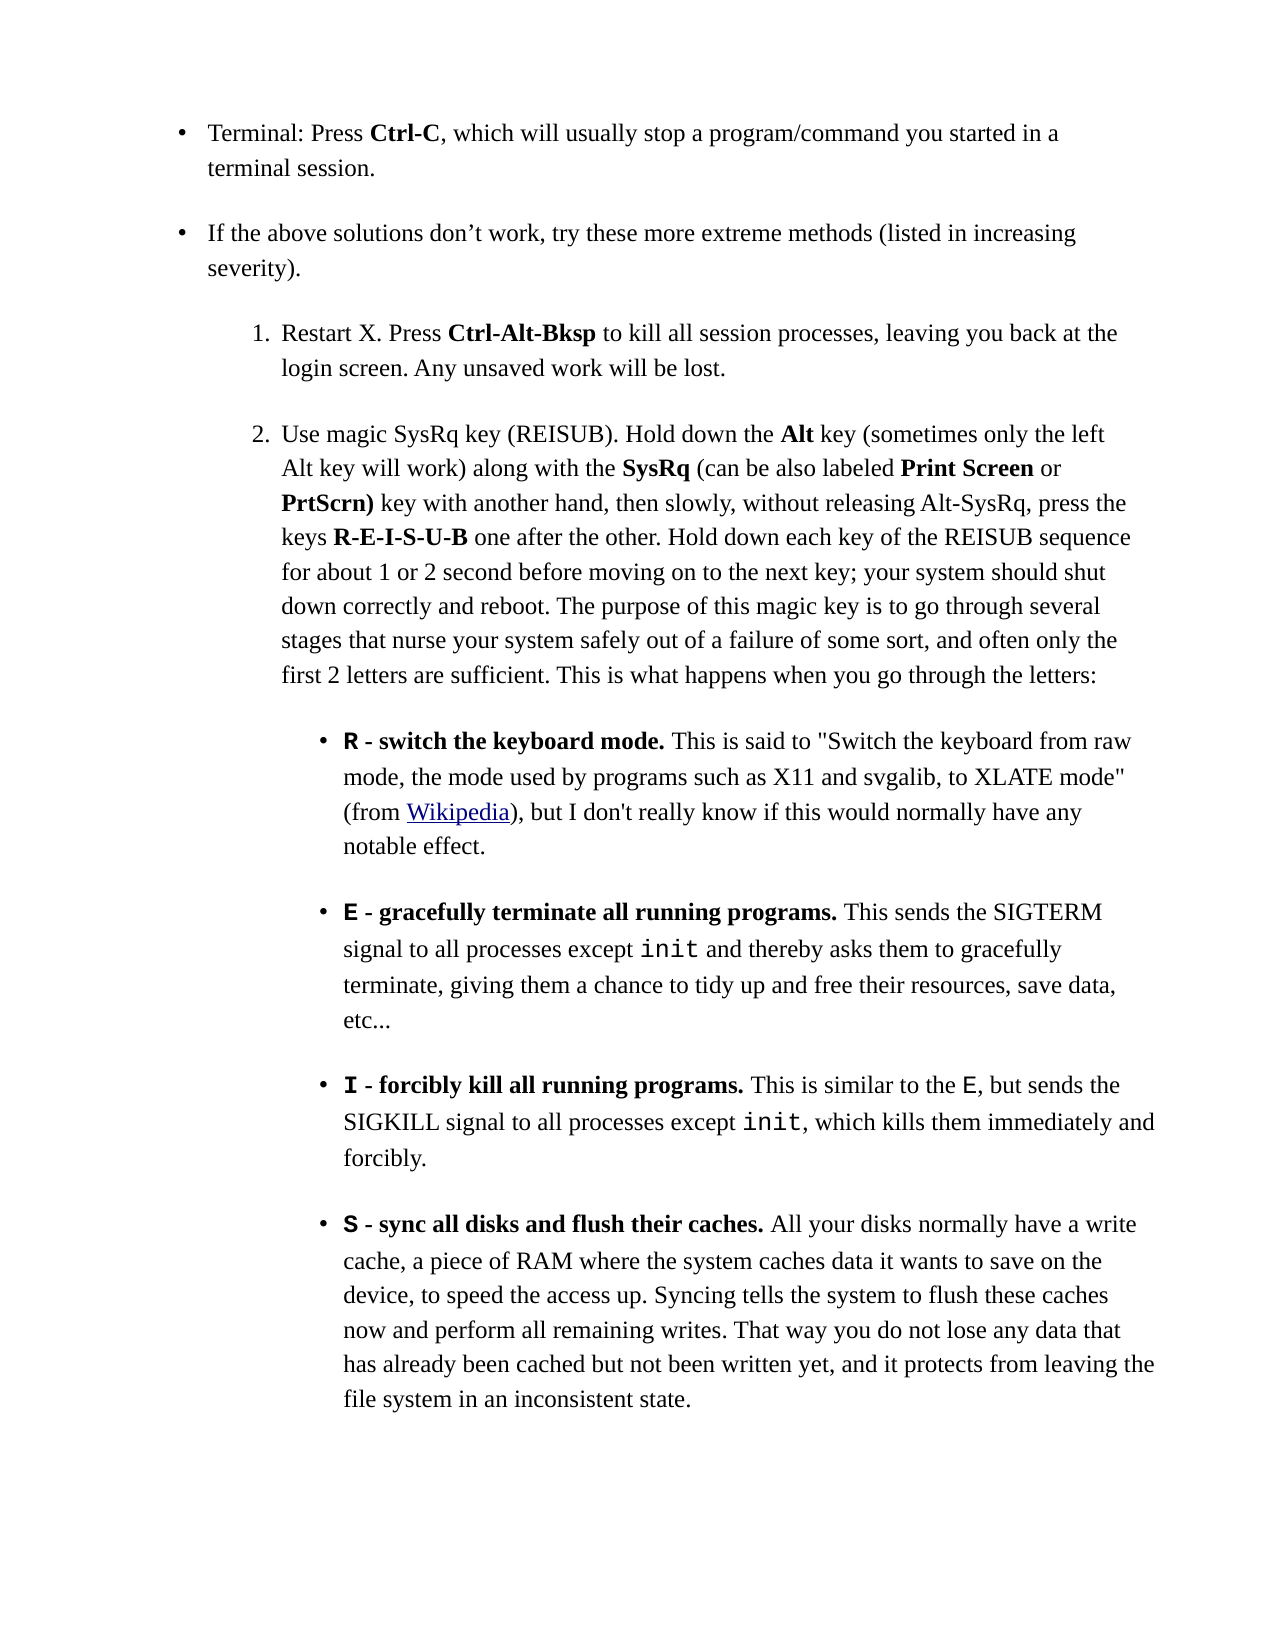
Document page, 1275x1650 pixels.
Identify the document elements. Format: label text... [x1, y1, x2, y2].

list S - sync all disks and flush their caches. All your disks normally have a write cache, a piece of RAM where the system caches data it wants to save on the device, to speed the access up. Syncing tells the system to flush these caches now and perform all remaining writes. That way you do not lose any data that has already been cached but not been written yet, and it protects from leaving the file system in an inconsistent state. [319, 1209, 1157, 1412]
list I - forcibly kill all running programs. This is similar to the E, but sends the SIGKILL signal to all processes except init, which kills them immediately and forcibly. [319, 1070, 1157, 1172]
list E - gracefully terminate all running programs. This sends the SIGTERM signal to all processes except init and thereby asks them to gracefully terminate, giving them a chance to tidy up and free their resources, save data, etc... [319, 897, 1157, 1033]
list Use magic SysRq key (REISUB). Hold down the Alt key (sometimes only the left Alt key will work) along with the SysRq (can be also labeled Print Screen or PrtScrn) key with another hand, then slowly, without releasing Alt-SysRq, press the keys R-E-I-S-U-B one after the other. Hold down each key of the REISUB sequence for about 1 or 2 second before moving on to the next key; your system should shut down correctly and reboot. The purpose of this magic key is to go through several stages that nurse your system safely out of a failure of some sort, and often only the first 2 letters are sufficient. This is what happens when you go through the letters: [252, 419, 1141, 689]
list R - switch the keyboard mode. This is said to "Switch the keyboard from raw mode, the mode used by programs such as X11 and svgalib, to XLATE mode" (from Wikipedia), but I don't really know if this would normally have any notable effect. [319, 726, 1157, 860]
list If the above solutions don’t work, try these more extreme methods (listed in increasing severity). [178, 218, 1141, 282]
list Terminal: Press Ctrl-C, which will usually stop a program/command you started in a terminal session. [178, 118, 1141, 181]
list Restart X. Press Ctrl-Alt-Bksp to kill all session processes, leaving you back at the login screen. Any unsaved work will be lost. [252, 318, 1141, 382]
